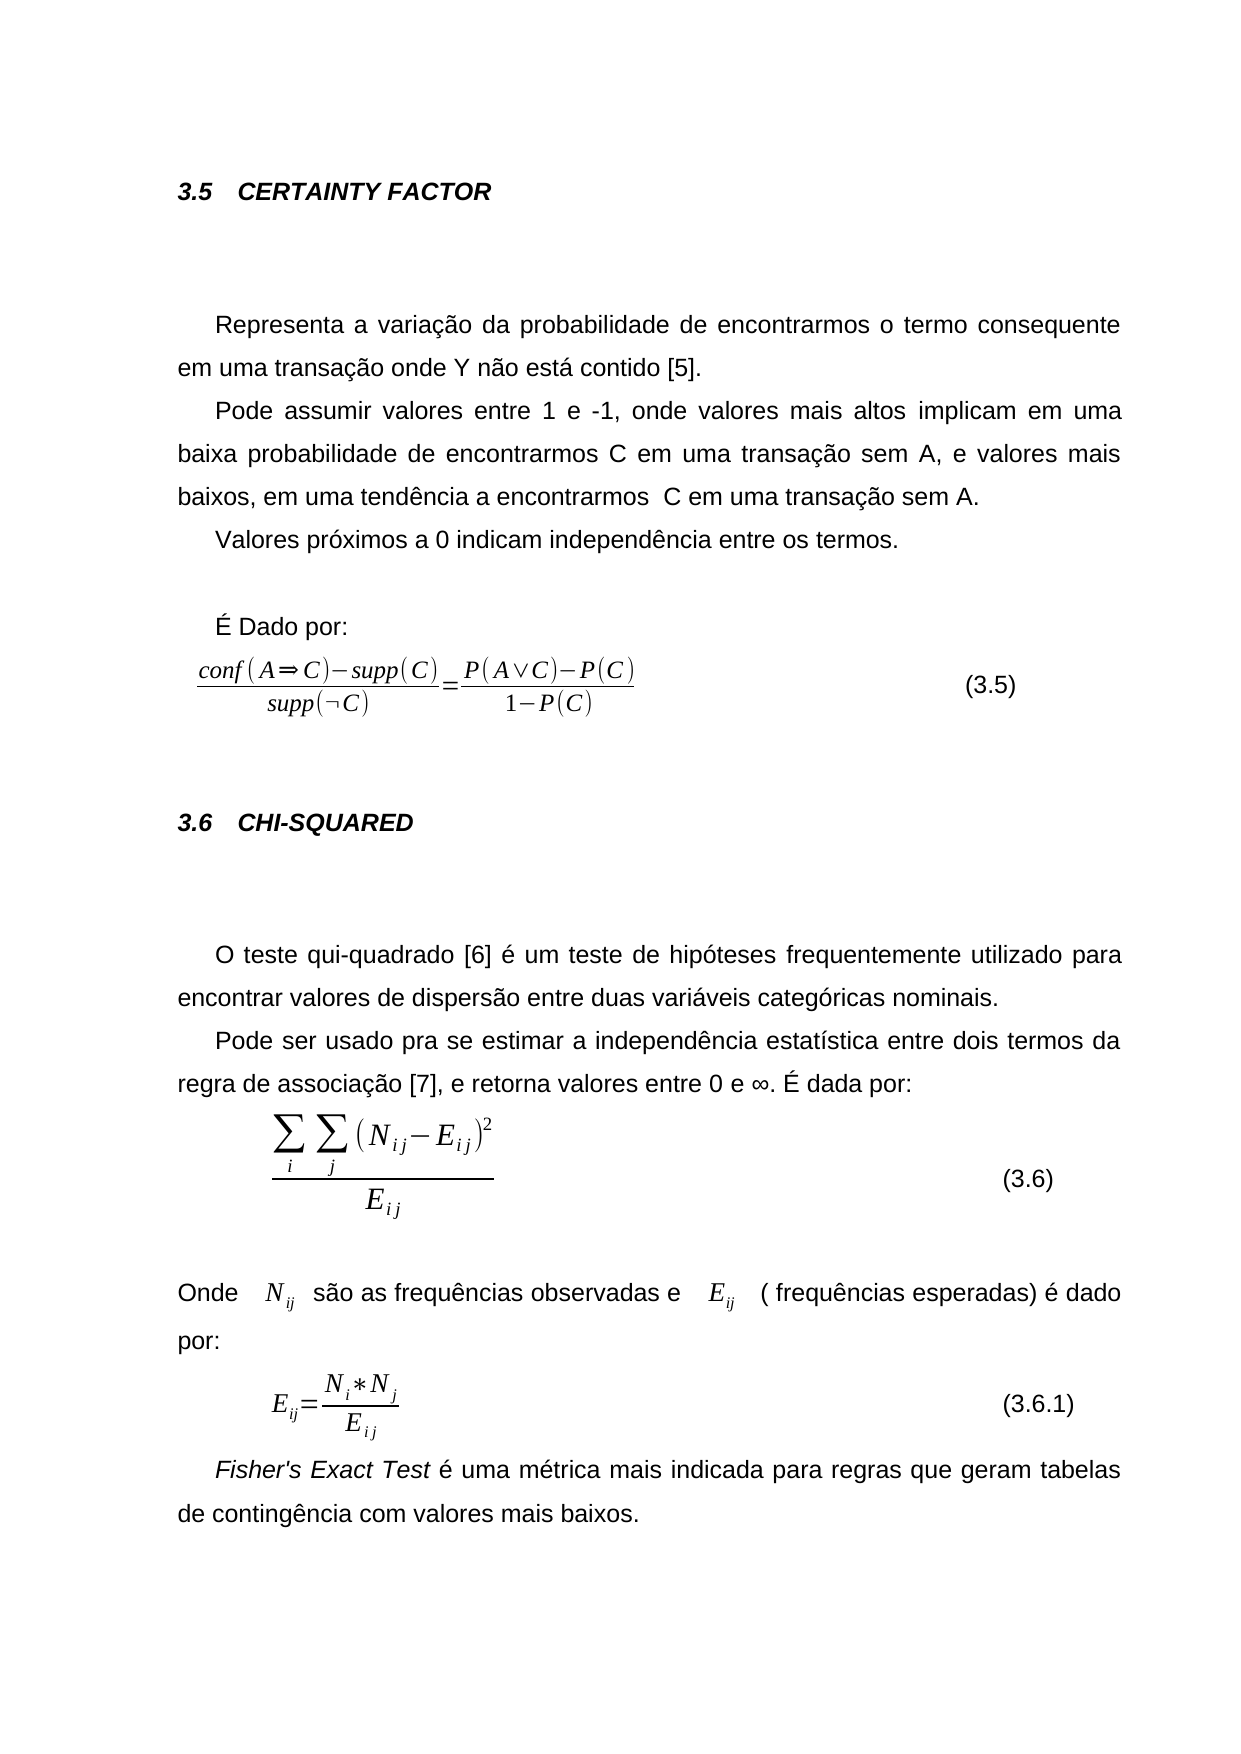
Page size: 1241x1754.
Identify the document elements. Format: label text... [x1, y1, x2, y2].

subtitle CERTAINTY FACTOR [177, 177, 1122, 206]
text O teste qui-quadrado [6] é um teste de hipóteses frequentemente utilizado para encontrar valores de dispersão entre duas variáveis categóricas nominais. [177, 940, 1122, 1012]
text (3.6) [177, 1113, 1122, 1220]
text É Dado por: [177, 612, 1122, 640]
text (3.5) [177, 655, 1122, 718]
text Pode ser usado pra se estimar a independência estatística entre dois termos da regra de associação [7], e retorna valores entre 0 e ∞. É dada por: [177, 1026, 1122, 1098]
subtitle CHI-SQUARED [177, 808, 1122, 836]
text Onde são as frequências observadas e ( frequências esperadas) é dado por: [177, 1278, 1122, 1355]
text Representa a variação da probabilidade de encontrarmos o termo consequente em uma transação onde Y não está contido [5]. [177, 310, 1122, 382]
text (3.6.1) [177, 1369, 1122, 1441]
text Pode assumir valores entre 1 e -1, onde valores mais altos implicam em uma baixa probabilidade de encontrarmos C em uma transação sem A, e valores mais baixos, em uma tendência a encontrarmos C em uma transação sem A. [177, 396, 1122, 511]
text Fisher's Exact Test é uma métrica mais indicada para regras que geram tabelas de contingência com valores mais baixos. [177, 1455, 1122, 1527]
text Valores próximos a 0 indicam independência entre os termos. [177, 525, 1122, 554]
